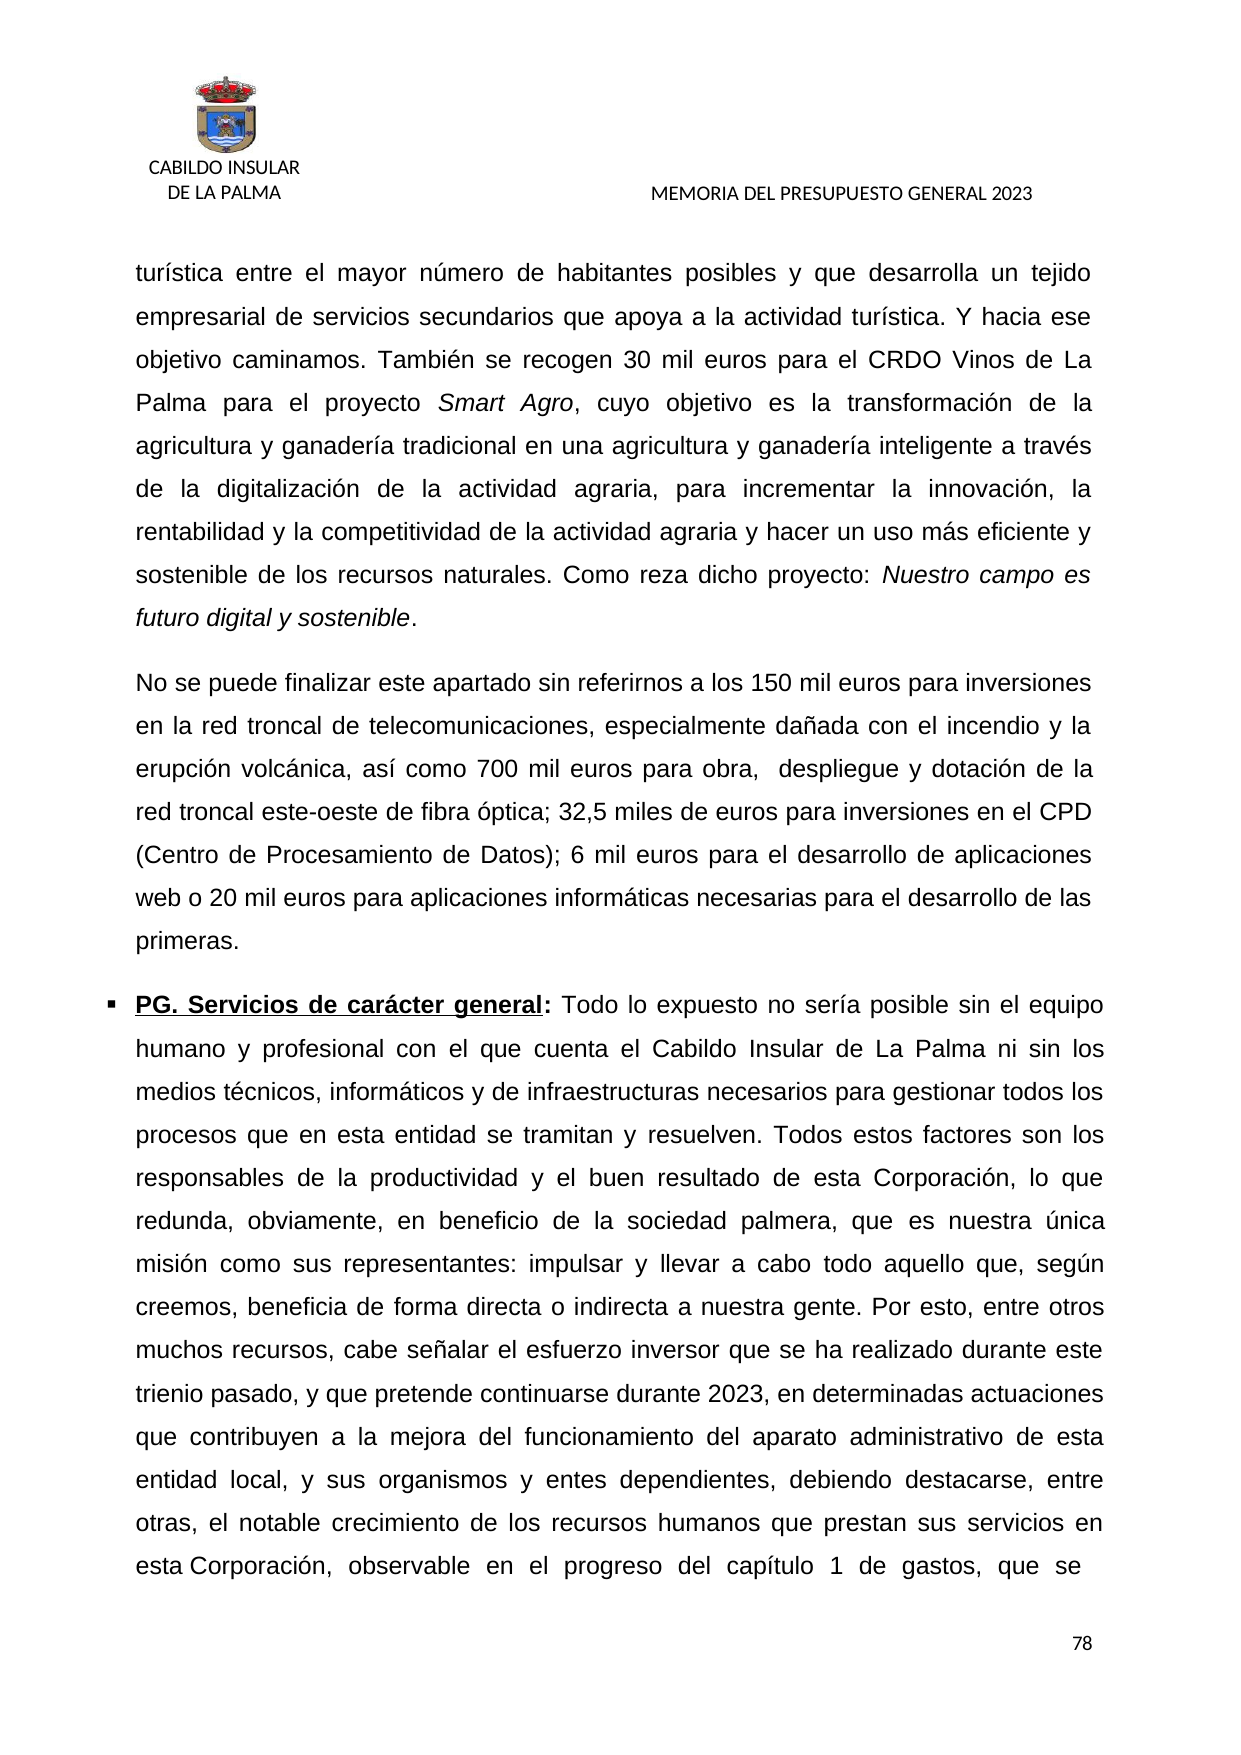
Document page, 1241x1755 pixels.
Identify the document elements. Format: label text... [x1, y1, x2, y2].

text No se puede finalizar este apartado sin referirnos a los 150 mil euros para inversiones en la red troncal de telecomunicaciones, especialmente dañada con el incendio y la erupción volcánica, así como 700 mil euros para obra, despliegue y dotación de la red troncal este-oeste de fibra óptica; 32,5 miles de euros para inversiones en el CPD (Centro de Procesamiento de Datos); 6 mil euros para el desarrollo de aplicaciones web o 20 mil euros para aplicaciones informáticas necesarias para el desarrollo de las primeras. [135, 667, 1093, 955]
list PG. Servicios de carácter general: Todo lo expuesto no sería posible sin el equipo humano y profesional con el que cuenta el Cabildo Insular de La Palma ni sin los medios técnicos, informáticos y de infraestructuras necesarios para gestionar todos los procesos que en esta entidad se tramitan y resuelven. Todos estos factores son los responsables de la productividad y el buen resultado de esta Corporación, lo que redunda, obviamente, en beneficio de la sociedad palmera, que es nuestra única misión como sus representantes: impulsar y llevar a cabo todo aquello que, según creemos, beneficia de forma directa o indirecta a nuestra gente. Por esto, entre otros muchos recursos, cabe señalar el esfuerzo inversor que se ha realizado durante este trienio pasado, y que pretende continuarse durante 2023, en determinadas actuaciones que contribuyen a la mejora del funcionamiento del aparato administrativo de esta entidad local, y sus organismos y entes dependientes, debiendo destacarse, entre otras, el notable crecimiento de los recursos humanos que prestan sus servicios en esta Corporación, observable en el progreso del capítulo 1 de gastos, que se [106, 990, 1105, 1580]
text turística entre el mayor número de habitantes posibles y que desarrolla un tejido empresarial de servicios secundarios que apoya a la actividad turística. Y hacia ese objetivo caminamos. También se recogen 30 mil euros para el CRDO Vinos de La Palma para el proyecto Smart Agro, cuyo objetivo es la transformación de la agricultura y ganadería tradicional en una agricultura y ganadería inteligente a través de la digitalización de la actividad agraria, para incrementar la innovación, la rentabilidad y la competitividad de la actividad agraria y hacer un uso más eficiente y sostenible de los recursos naturales. Como reza dicho proyecto: Nuestro campo es futuro digital y sostenible. [135, 258, 1093, 632]
